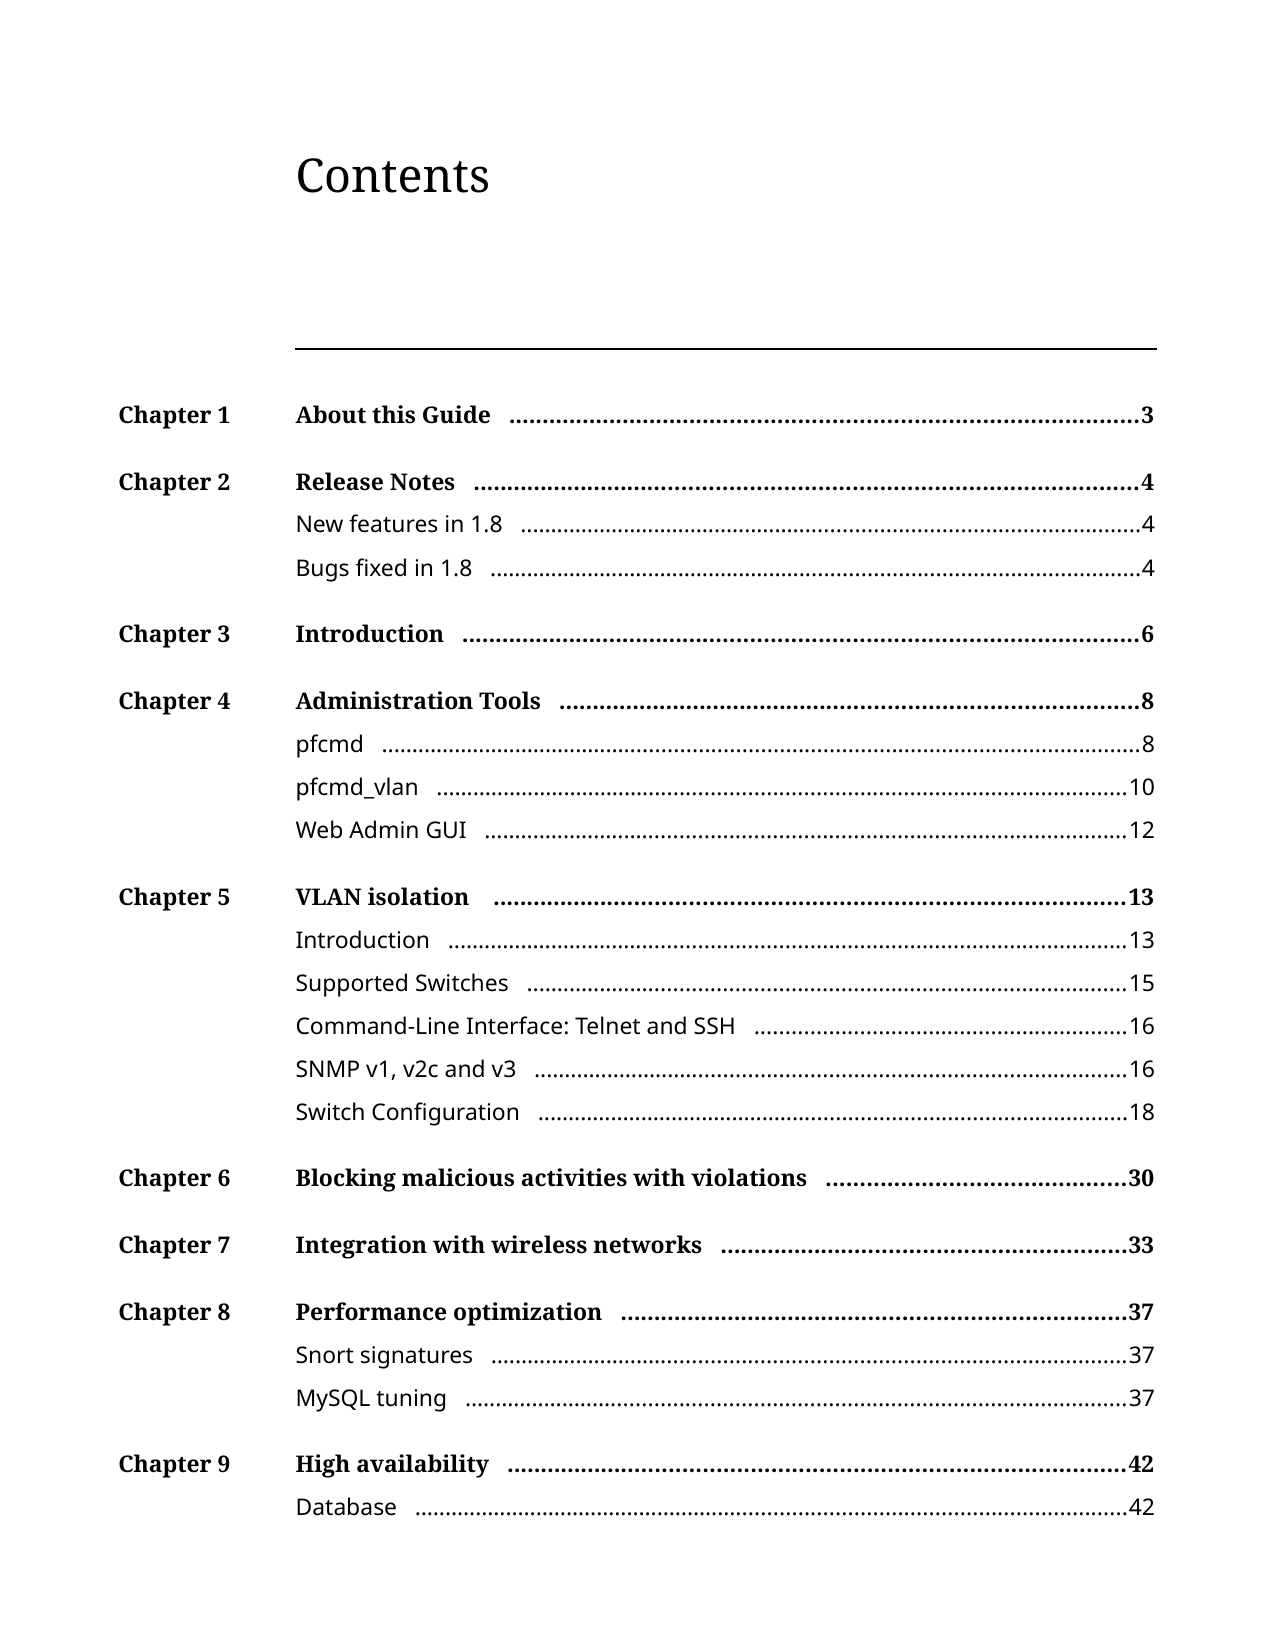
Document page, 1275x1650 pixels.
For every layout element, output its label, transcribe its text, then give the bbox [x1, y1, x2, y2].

text Chapter 3 Introduction 6 [118, 618, 1157, 649]
text Snort signatures 37 [295, 1339, 1157, 1370]
text Chapter 2 Release Notes 4 [118, 465, 1157, 497]
text pfcmd_vlan 10 [295, 771, 1157, 802]
text Chapter 5 VLAN isolation 13 [118, 881, 1157, 912]
text MySQL tuning 37 [295, 1382, 1157, 1413]
text Chapter 8 Performance optimization 37 [118, 1296, 1157, 1327]
text Chapter 9 High availability 42 [118, 1448, 1157, 1479]
text Chapter 4 Administration Tools 8 [118, 685, 1157, 716]
text Switch Configuration 18 [295, 1096, 1157, 1127]
text Introduction 13 [295, 923, 1157, 955]
text Chapter 1 About this Guide 3 [118, 399, 1157, 430]
text SNMP v1, v2c and v3 16 [295, 1053, 1157, 1084]
text Chapter 7 Integration with wireless networks 33 [118, 1229, 1157, 1260]
text New features in 1.8 4 [295, 508, 1157, 540]
text Command-Line Interface: Telnet and SSH 16 [295, 1009, 1157, 1041]
text Bugs fixed in 1.8 4 [295, 551, 1157, 583]
text Chapter 6 Blocking malicious activities with violations 30 [118, 1162, 1157, 1193]
text Database 42 [295, 1491, 1157, 1523]
text Web Admin GUI 12 [295, 814, 1157, 845]
text pfcmd 8 [295, 728, 1157, 759]
subtitle Contents [295, 143, 1157, 348]
text Supported Switches 15 [295, 967, 1157, 998]
